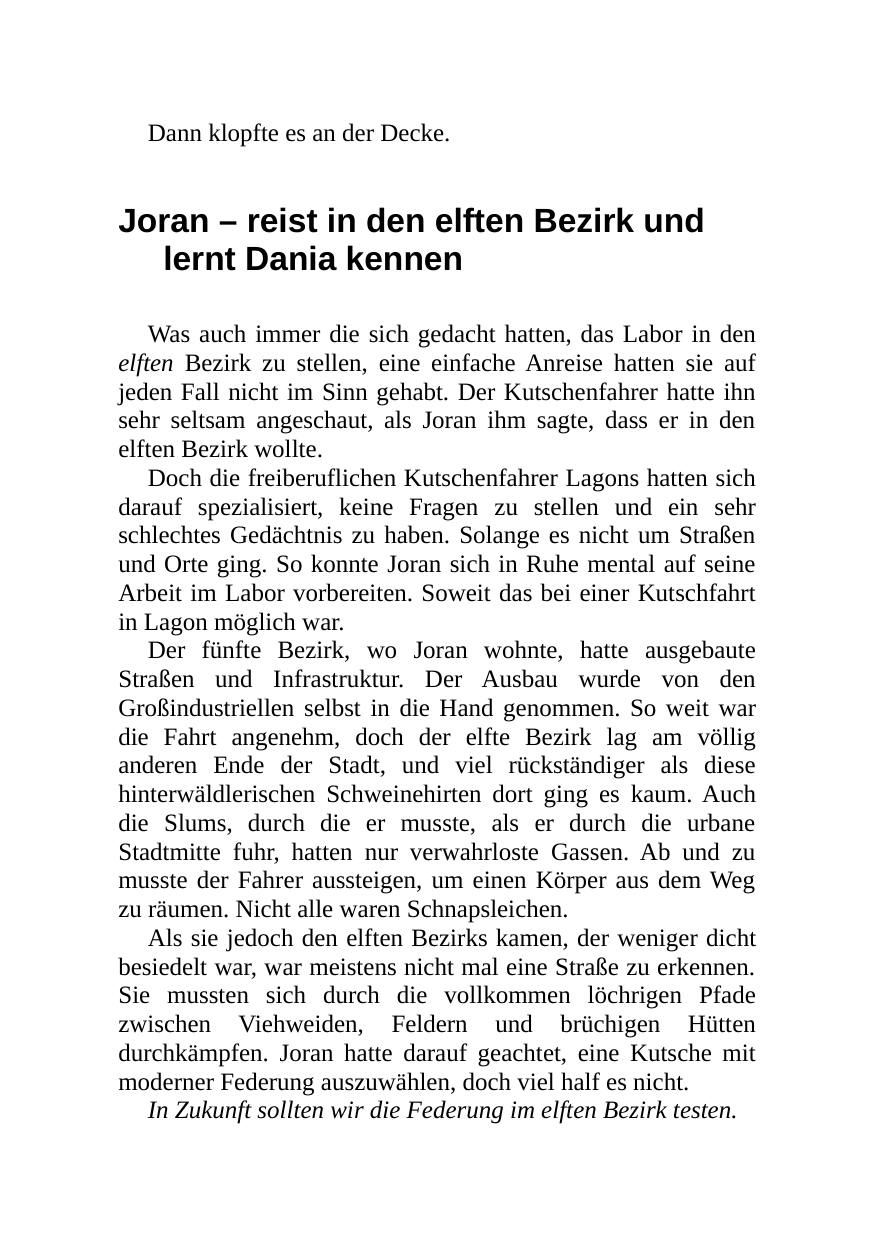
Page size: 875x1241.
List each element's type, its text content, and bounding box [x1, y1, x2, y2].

text In Zukunft sollten wir die Federung im elften Bezirk testen. [118, 1095, 756, 1124]
text Dann klopfte es an der Decke. [118, 118, 756, 147]
text Doch die freiberuflichen Kutschenfahrer Lagons hatten sich darauf spezialisiert, keine Fragen zu stellen und ein sehr schlechtes Gedächtnis zu haben. Solange es nicht um Straßen und Orte ging. So konnte Joran sich in Ruhe mental auf seine Arbeit im Labor vorbereiten. Soweit das bei einer Kutschfahrt in Lagon möglich war. [118, 463, 756, 635]
text Als sie jedoch den elften Bezirks kamen, der weniger dicht besiedelt war, war meistens nicht mal eine Straße zu erkennen. Sie mussten sich durch die vollkommen löchrigen Pfade zwischen Viehweiden, Feldern und brüchigen Hütten durchkämpfen. Joran hatte darauf geachtet, eine Kutsche mit moderner Federung auszuwählen, doch viel half es nicht. [118, 923, 756, 1095]
text Der fünfte Bezirk, wo Joran wohnte, hatte ausgebaute Straßen und Infrastruktur. Der Ausbau wurde von den Großindustriellen selbst in die Hand genommen. So weit war die Fahrt angenehm, doch der elfte Bezirk lag am völlig anderen Ende der Stadt, und viel rückständiger als diese hinterwäldlerischen Schweinehirten dort ging es kaum. Auch die Slums, durch die er musste, als er durch die urbane Stadtmitte fuhr, hatten nur verwahrloste Gassen. Ab und zu musste der Fahrer aussteigen, um einen Körper aus dem Weg zu räumen. Nicht alle waren Schnapsleichen. [118, 635, 756, 923]
subtitle Joran – reist in den elften Bezirk und lernt Dania kennen [118, 201, 756, 278]
text Was auch immer die sich gedacht hatten, das Labor in den elften Bezirk zu stellen, eine einfache Anreise hatten sie auf jeden Fall nicht im Sinn gehabt. Der Kutschenfahrer hatte ihn sehr seltsam angeschaut, als Joran ihm sagte, dass er in den elften Bezirk wollte. [118, 319, 756, 463]
